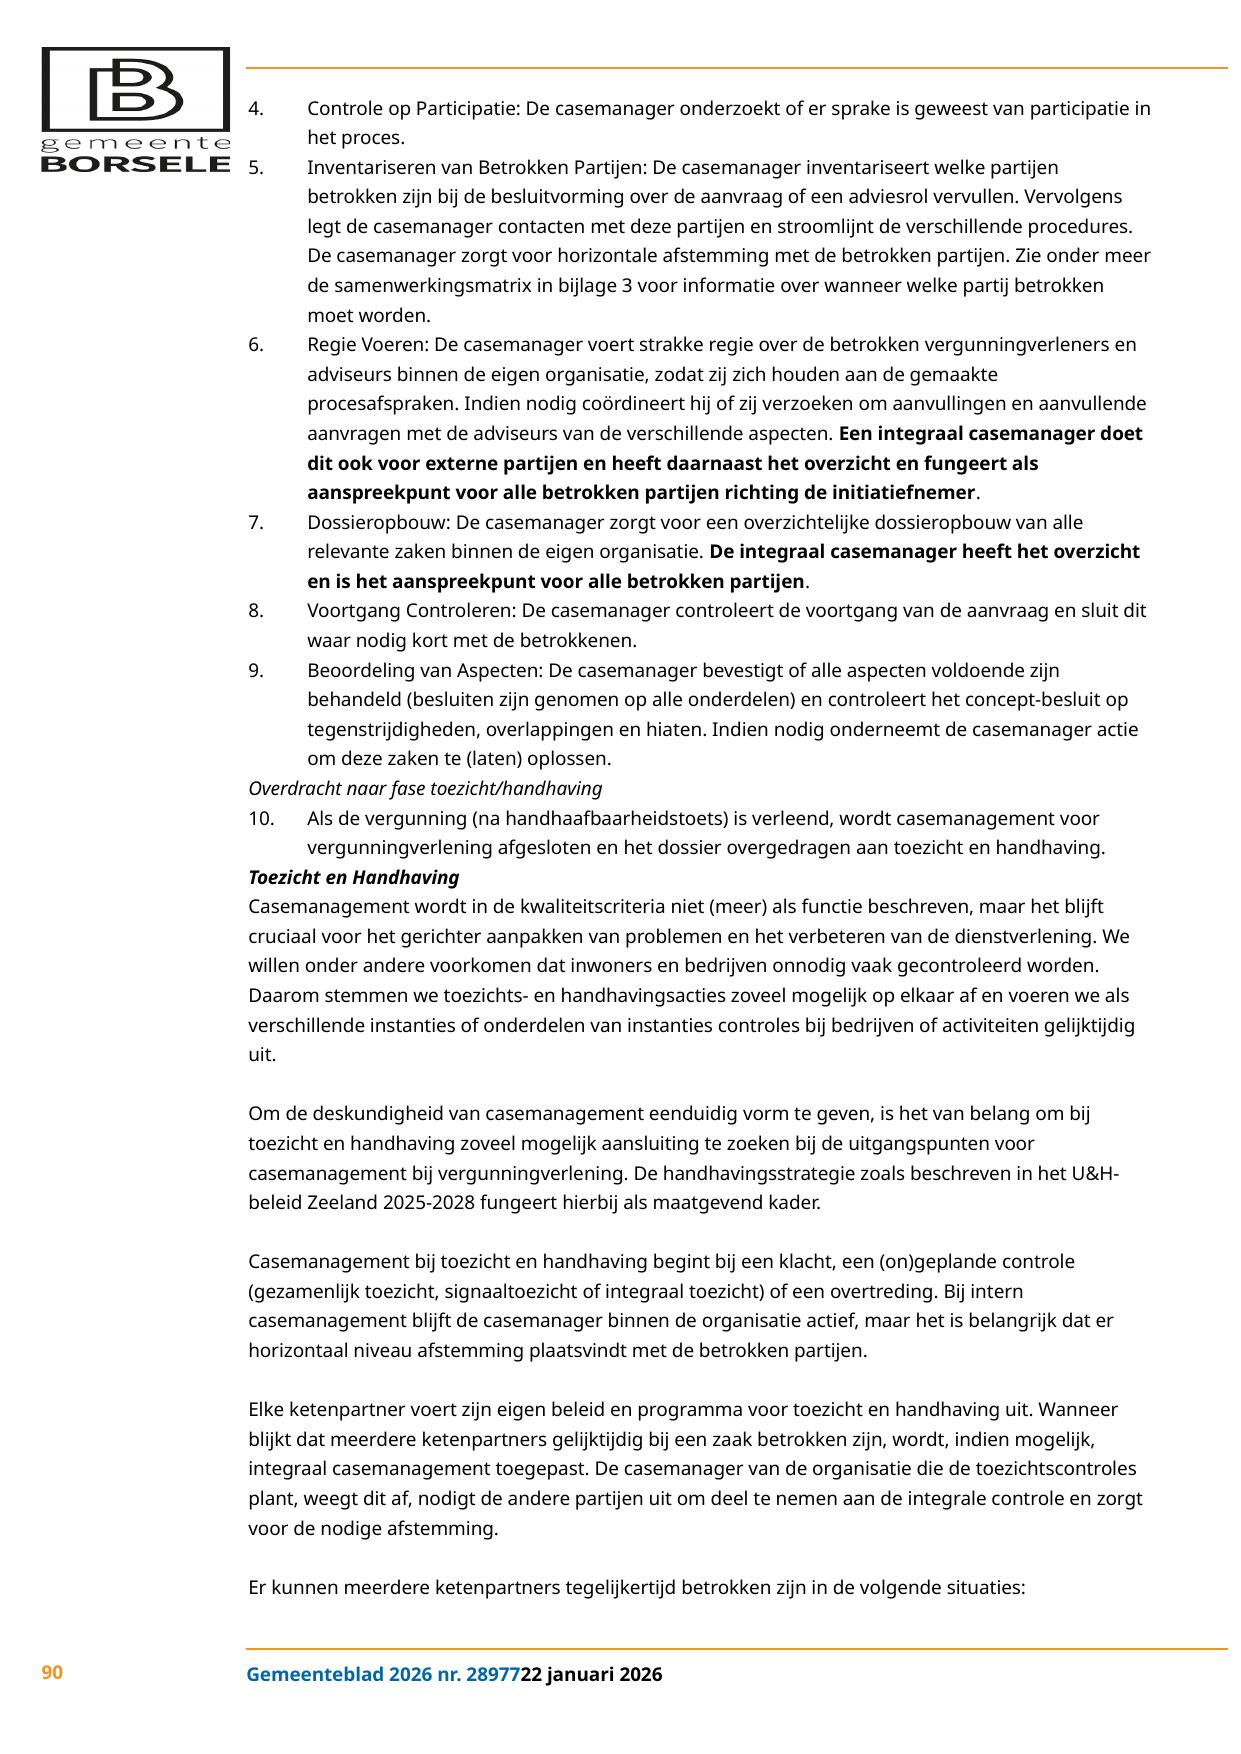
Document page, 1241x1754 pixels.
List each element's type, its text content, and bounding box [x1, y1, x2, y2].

list Regie Voeren: De casemanager voert strakke regie over de betrokken vergunningverleners en adviseurs binnen de eigen organisatie, zodat zij zich houden aan de gemaakte procesafspraken. Indien nodig coördineert hij of zij verzoeken om aanvullingen en aanvullende aanvragen met de adviseurs van de verschillende aspecten. Een integraal casemanager doet dit ook voor externe partijen en heeft daarnaast het overzicht en fungeert als aanspreekpunt voor alle betrokken partijen richting de initiatiefnemer. [248, 331, 1152, 505]
text Casemanagement bij toezicht en handhaving begint bij een klacht, een (on)geplande controle (gezamenlijk toezicht, signaaltoezicht of integraal toezicht) of een overtreding. Bij intern casemanagement blijft de casemanager binnen de organisatie actief, maar het is belangrijk dat er horizontaal niveau afstemming plaatsvindt met de betrokken partijen. [248, 1248, 1152, 1363]
text Er kunnen meerdere ketenpartners tegelijkertijd betrokken zijn in de volgende situaties: [248, 1574, 1152, 1600]
text Toezicht en Handhaving [248, 864, 1152, 890]
list Voortgang Controleren: De casemanager controleert de voortgang van de aanvraag en sluit dit waar nodig kort met de betrokkenen. [248, 598, 1152, 653]
list Controle op Participatie: De casemanager onderzoekt of er sprake is geweest van participatie in het proces. [248, 95, 1152, 150]
list Inventariseren van Betrokken Partijen: De casemanager inventariseert welke partijen betrokken zijn bij de besluitvorming over de aanvraag of een adviesrol vervullen. Vervolgens legt de casemanager contacten met deze partijen en stroomlijnt de verschillende procedures. De casemanager zorgt voor horizontale afstemming met de betrokken partijen. Zie onder meer de samenwerkingsmatrix in bijlage 3 voor informatie over wanneer welke partij betrokken moet worden. [248, 154, 1152, 328]
list Dossieropbouw: De casemanager zorgt voor een overzichtelijke dossieropbouw van alle relevante zaken binnen de eigen organisatie. De integraal casemanager heeft het overzicht en is het aanspreekpunt voor alle betrokken partijen. [248, 509, 1152, 594]
list Als de vergunning (na handhaafbaarheidstoets) is verleend, wordt casemanagement voor vergunningverlening afgesloten en het dossier overgedragen aan toezicht en handhaving. [248, 805, 1152, 860]
list Beoordeling van Aspecten: De casemanager bevestigt of alle aspecten voldoende zijn behandeld (besluiten zijn genomen op alle onderdelen) en controleert het concept-besluit op tegenstrijdigheden, overlappingen en hiaten. Indien nodig onderneemt de casemanager actie om deze zaken te (laten) oplossen. [248, 657, 1152, 771]
text Overdracht naar fase toezicht/handhaving [248, 775, 1152, 801]
text Om de deskundigheid van casemanagement eenduidig vorm te geven, is het van belang om bij toezicht en handhaving zoveel mogelijk aansluiting te zoeken bij de uitgangspunten voor casemanagement bij vergunningverlening. De handhavingsstrategie zoals beschreven in het U&H-beleid Zeeland 2025-2028 fungeert hierbij als maatgevend kader. [248, 1101, 1152, 1215]
text Casemanagement wordt in de kwaliteitscriteria niet (meer) als functie beschreven, maar het blijft cruciaal voor het gerichter aanpakken van problemen en het verbeteren van de dienstverlening. We willen onder andere voorkomen dat inwoners en bedrijven onnodig vaak gecontroleerd worden. Daarom stemmen we toezichts- en handhavingsacties zoveel mogelijk op elkaar af en voeren we als verschillende instanties of onderdelen van instanties controles bij bedrijven of activiteiten gelijktijdig uit. [248, 893, 1152, 1067]
text Elke ketenpartner voert zijn eigen beleid en programma voor toezicht en handhaving uit. Wanneer blijkt dat meerdere ketenpartners gelijktijdig bij een zaak betrokken zijn, wordt, indien mogelijk, integraal casemanagement toegepast. De casemanager van de organisatie die de toezichtscontroles plant, weegt dit af, nodigt de andere partijen uit om deel te nemen aan de integrale controle en zorgt voor de nodige afstemming. [248, 1396, 1152, 1541]
picture [41, 47, 231, 172]
